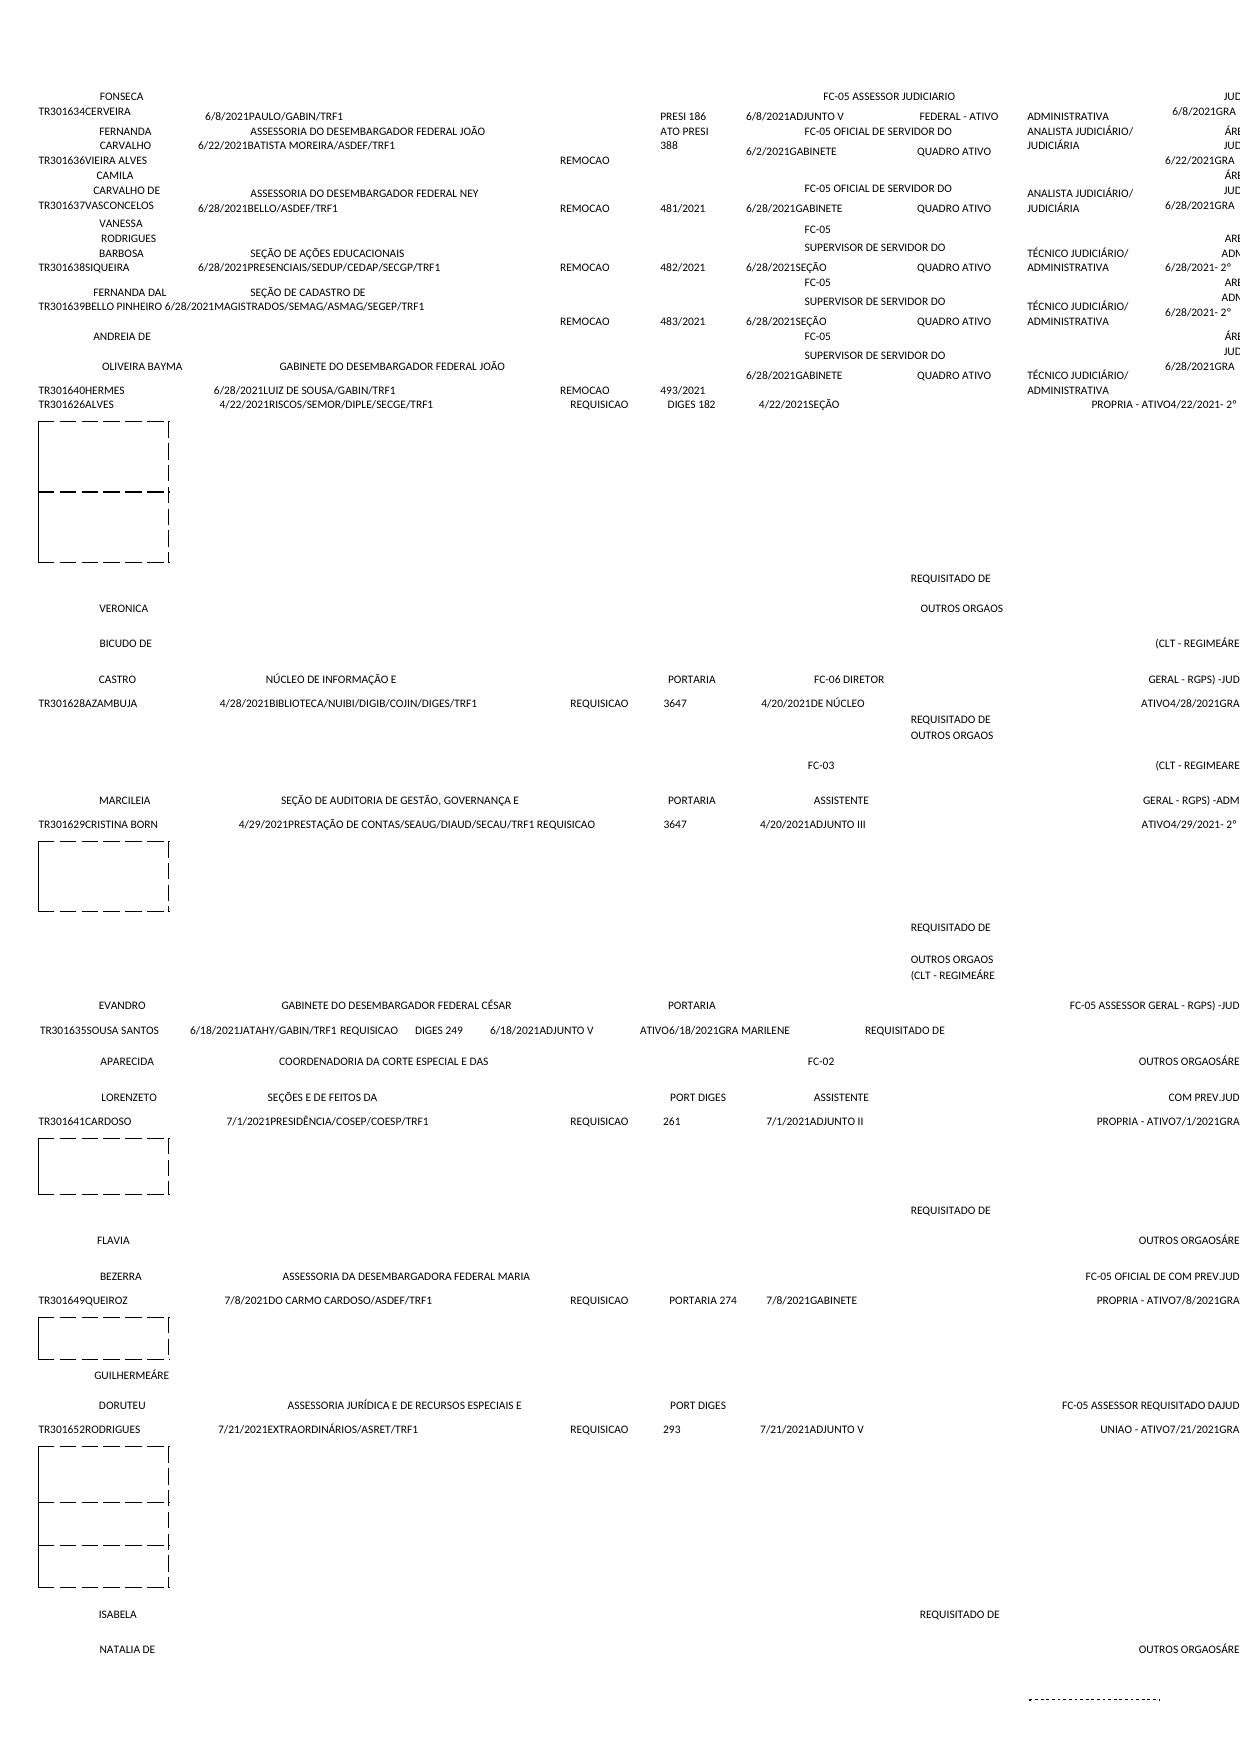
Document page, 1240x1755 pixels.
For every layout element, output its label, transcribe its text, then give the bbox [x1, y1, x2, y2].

table_header ANALISTA JUDICIÁRIO/ JUDICIÁRIA [1027, 124, 1165, 168]
table_header [39, 1317, 169, 1359]
table_cell FC-05 OFICIAL DE SERVIDOR DO 6/28/2021GABINETE QUADRO ATIVO [746, 168, 1027, 216]
table_cell [39, 1502, 169, 1544]
table_cell REMOCAO [560, 216, 660, 276]
subtitle FC-03 (CLT - REGIMEARE [38, 747, 1240, 776]
text BEZERRA ASSESSORIA DA DESEMBARGADORA FEDERAL MARIA FC-05 OFICIAL DE COM PREV.JUD [38, 1258, 1239, 1286]
table_cell 493/2021 [660, 329, 746, 398]
table_header [39, 1446, 169, 1502]
table_cell REMOCAO [560, 168, 660, 216]
text FLAVIA OUTROS ORGAOSÁRE [38, 1222, 1239, 1250]
table_cell ANALISTA JUDICIÁRIO/ JUDICIÁRIA [1027, 168, 1165, 216]
text EVANDRO GABINETE DO DESEMBARGADOR FEDERAL CÉSAR PORTARIA FC-05 ASSESSOR GERAL - RGPS) -JUD [38, 987, 1239, 1015]
table_cell ANDREIA DE OLIVEIRA BAYMA GABINETE DO DESEMBARGADOR FEDERAL JOÃO TR301640HERMES 6/28/2021LUIZ DE SOUSA/GABIN/TRF1 [38, 329, 560, 398]
table_cell ÁRE JUD 6/8/2021GRA [1165, 89, 1240, 124]
text TR301652RODRIGUES 7/21/2021EXTRAORDINÁRIOS/ASRET/TRF1 REQUISICAO 293 7/21/2021ADJUNTO V UNIAO - ATIVO7/21/2021GRA [38, 1423, 1239, 1437]
table_cell ARE ADM 6/28/2021- 2º [1165, 216, 1240, 276]
table_cell SEÇÃO DE AÇÕES EDUCACIONAIS 6/28/2021PRESENCIAIS/SEDUP/CEDAP/SECGP/TRF1 [198, 216, 560, 276]
text DORUTEU ASSESSORIA JURÍDICA E DE RECURSOS ESPECIAIS E PORT DIGES FC-05 ASSESSOR REQUISITADO DAJUD [38, 1387, 1239, 1415]
table_cell VANESSA RODRIGUES BARBOSA TR301638SIQUEIRA [38, 216, 198, 276]
table_header FERNANDA CARVALHO TR301636VIEIRA ALVES [38, 124, 198, 168]
text REQUISITADO DE [911, 920, 1160, 934]
table_header ATO PRESI 388 [660, 124, 746, 168]
table_header [39, 841, 169, 911]
table_cell ARE ADM 6/28/2021- 2º [1165, 276, 1240, 329]
text ISABELA REQUISITADO DE [38, 1596, 1239, 1624]
text REQUISITADO DE [911, 571, 1160, 585]
text OUTROS ORGAOS [911, 952, 1160, 966]
text VERONICA OUTROS ORGAOS [38, 590, 1239, 618]
text APARECIDA COORDENADORIA DA CORTE ESPECIAL E DAS FC-02 OUTROS ORGAOSÁRE [38, 1043, 1239, 1071]
table_cell 481/2021 [660, 168, 746, 216]
text BICUDO DE (CLT - REGIMEÁRE [38, 626, 1239, 653]
text LORENZETO SEÇÕES E DE FEITOS DA PORT DIGES ASSISTENTE COM PREV.JUD [38, 1079, 1239, 1107]
table_cell 483/2021 [660, 276, 746, 329]
text GUILHERMEÁRE [94, 1368, 1239, 1382]
table_cell CAMILA CARVALHO DE TR301637VASCONCELOS [38, 168, 198, 216]
table_cell 482/2021 [660, 216, 746, 276]
table_cell REMOCAO [560, 329, 660, 398]
table_cell ASSESSORIA DO DESEMBARGADOR FEDERAL NEY 6/28/2021BELLO/ASDEF/TRF1 [198, 168, 560, 216]
table_cell TÉCNICO JUDICIÁRIO/ ADMINISTRATIVA [1027, 276, 1165, 329]
text TR301629CRISTINA BORN 4/29/2021PRESTAÇÃO DE CONTAS/SEAUG/DIAUD/SECAU/TRF1 REQUISICAO 3647 4/20/2021ADJUNTO III ATIVO4/29/2021- 2º [38, 818, 1239, 832]
text TR301641CARDOSO 7/1/2021PRESIDÊNCIA/COSEP/COESP/TRF1 REQUISICAO 261 7/1/2021ADJUNTO II PROPRIA - ATIVO7/1/2021GRA [38, 1114, 1239, 1128]
table_cell [39, 491, 169, 562]
text TR301649QUEIROZ 7/8/2021DO CARMO CARDOSO/ASDEF/TRF1 REQUISICAO PORTARIA 274 7/8/2021GABINETE PROPRIA - ATIVO7/8/2021GRA [38, 1293, 1239, 1307]
table_cell TÉCNICO JUDICIÁRIO/ ADMINISTRATIVA [1027, 216, 1165, 276]
table_cell FERNANDA DAL [38, 276, 198, 299]
table_header [39, 421, 169, 491]
table_cell TÉCNICO JUDICIÁRIO/ ADMINISTRATIVA [1027, 329, 1165, 398]
table_cell FC-05 SUPERVISOR DE SERVIDOR DO 6/28/2021SEÇÃO QUADRO ATIVO [746, 216, 1027, 276]
text REQUISITADO DE [911, 713, 1160, 727]
table_cell ADMINISTRATIVA [1027, 89, 1165, 124]
table_header ASSESSORIA DO DESEMBARGADOR FEDERAL JOÃO 6/22/2021BATISTA MOREIRA/ASDEF/TRF1 [198, 124, 560, 168]
table_cell 6/8/2021PAULO/GABIN/TRF1 [198, 89, 560, 124]
text TR301635SOUSA SANTOS 6/18/2021JATAHY/GABIN/TRF1 REQUISICAO DIGES 249 6/18/2021ADJUNTO V ATIVO6/18/2021GRA MARILENE REQUISITADO DE [40, 1023, 1239, 1037]
text (CLT - REGIMEÁRE [911, 968, 1239, 982]
table_cell ÁRE JUD 6/28/2021GRA [1165, 329, 1240, 398]
text TR301626ALVES 4/22/2021RISCOS/SEMOR/DIPLE/SECGE/TRF1 REQUISICAO DIGES 182 4/22/2021SEÇÃO PROPRIA - ATIVO4/22/2021- 2º [38, 398, 1239, 412]
table_cell [39, 1545, 169, 1587]
text OUTROS ORGAOS [911, 728, 1160, 742]
table_header [39, 1138, 169, 1194]
table_cell FONSECA TR301634CERVEIRA [38, 89, 198, 124]
table_cell ÁRE JUD 6/28/2021GRA [1165, 168, 1240, 216]
table_cell PRESI 186 [660, 89, 746, 124]
table_cell FC-05 SUPERVISOR DE SERVIDOR DO 6/28/2021GABINETE QUADRO ATIVO [746, 329, 1027, 398]
table_cell FC-05 ASSESSOR JUDICIARIO 6/8/2021ADJUNTO V FEDERAL - ATIVO [746, 89, 1027, 124]
table_cell TR301639BELLO PINHEIRO 6/28/2021MAGISTRADOS/SEMAG/ASMAG/SEGEP/TRF1 [38, 300, 560, 329]
table_header ÁRE JUD 6/22/2021GRA [1165, 124, 1240, 168]
table_cell REMOCAO [560, 276, 660, 329]
table_header REMOCAO [560, 124, 660, 168]
text REQUISITADO DE [911, 1203, 1160, 1217]
table_cell [560, 89, 660, 124]
text NATALIA DE OUTROS ORGAOSÁRE [38, 1632, 1239, 1659]
text MARCILEIA SEÇÃO DE AUDITORIA DE GESTÃO, GOVERNANÇA E PORTARIA ASSISTENTE GERAL - RGPS) -ADM [38, 782, 1239, 810]
text TR301628AZAMBUJA 4/28/2021BIBLIOTECA/NUIBI/DIGIB/COJIN/DIGES/TRF1 REQUISICAO 3647 4/20/2021DE NÚCLEO ATIVO4/28/2021GRA [38, 697, 1239, 711]
text CASTRO NÚCLEO DE INFORMAÇÃO E PORTARIA FC-06 DIRETOR GERAL - RGPS) -JUD [38, 661, 1239, 689]
table_cell FC-05 SUPERVISOR DE SERVIDOR DO 6/28/2021SEÇÃO QUADRO ATIVO [746, 276, 1027, 329]
table_cell SEÇÃO DE CADASTRO DE [198, 276, 560, 299]
table_header FC-05 OFICIAL DE SERVIDOR DO 6/2/2021GABINETE QUADRO ATIVO [746, 124, 1027, 168]
